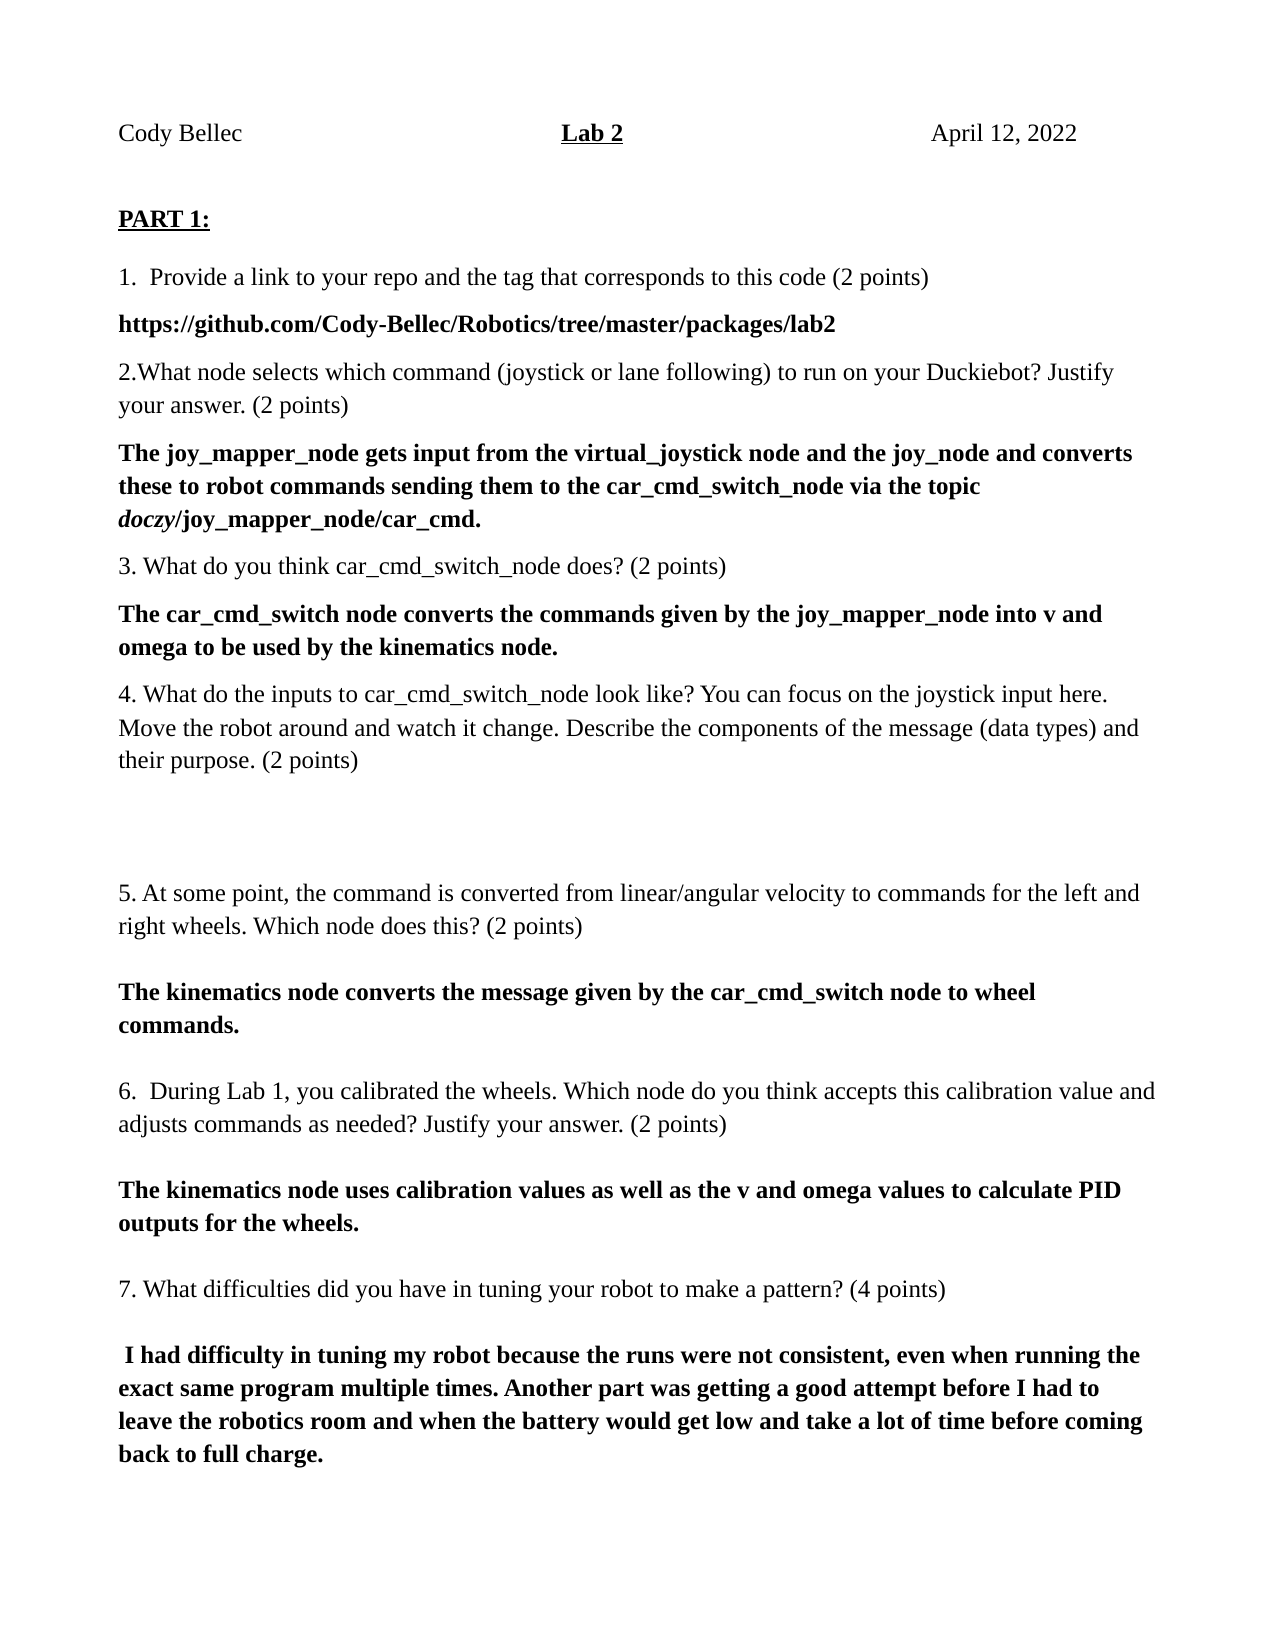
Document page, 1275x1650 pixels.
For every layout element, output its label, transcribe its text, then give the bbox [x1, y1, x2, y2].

text The car_cmd_switch node converts the commands given by the joy_mapper_node into v and omega to be used by the kinematics node. [118, 599, 1157, 661]
text The joy_mapper_node gets input from the virtual_joystick node and the joy_node and converts these to robot commands sending them to the car_cmd_switch_node via the topic doczy/joy_mapper_node/car_cmd. [118, 438, 1157, 532]
text The kinematics node uses calibration values as well as the v and omega values to calculate PID outputs for the wheels. [118, 1175, 1157, 1237]
text Cody Bellec Lab 2 April 12, 2022 [118, 118, 1157, 147]
text 7. What difficulties did you have in tuning your robot to make a pattern? (4 points) [118, 1274, 1157, 1303]
text 3. What do you think car_cmd_switch_node does? (2 points) [118, 551, 1157, 580]
text https://github.com/Cody-Bellec/Robotics/tree/master/packages/lab2 [118, 309, 1157, 338]
text The kinematics node converts the message given by the car_cmd_switch node to wheel commands. [118, 977, 1157, 1038]
text 5. At some point, the command is converted from linear/angular velocity to commands for the left and right wheels. Which node does this? (2 points) [118, 878, 1157, 939]
text I had difficulty in tuning my robot because the runs were not consistent, even when running the exact same program multiple times. Another part was getting a good attempt before I had to leave the robotics room and when the battery would get low and take a lot of time before coming back to full charge. [118, 1340, 1157, 1468]
text 4. What do the inputs to car_cmd_switch_node look like? You can focus on the joystick input here. Move the robot around and watch it change. Describe the components of the message (data types) and their purpose. (2 points) [118, 679, 1157, 774]
text PART 1: [118, 204, 1157, 233]
text 2.What node selects which command (joystick or lane following) to run on your Duckiebot? Justify your answer. (2 points) [118, 357, 1157, 419]
text 6. During Lab 1, you calibrated the wheels. Which node do you think accepts this calibration value and adjusts commands as needed? Justify your answer. (2 points) [118, 1076, 1157, 1138]
text 1. Provide a link to your repo and the tag that corresponds to this code (2 points) [118, 262, 1157, 291]
